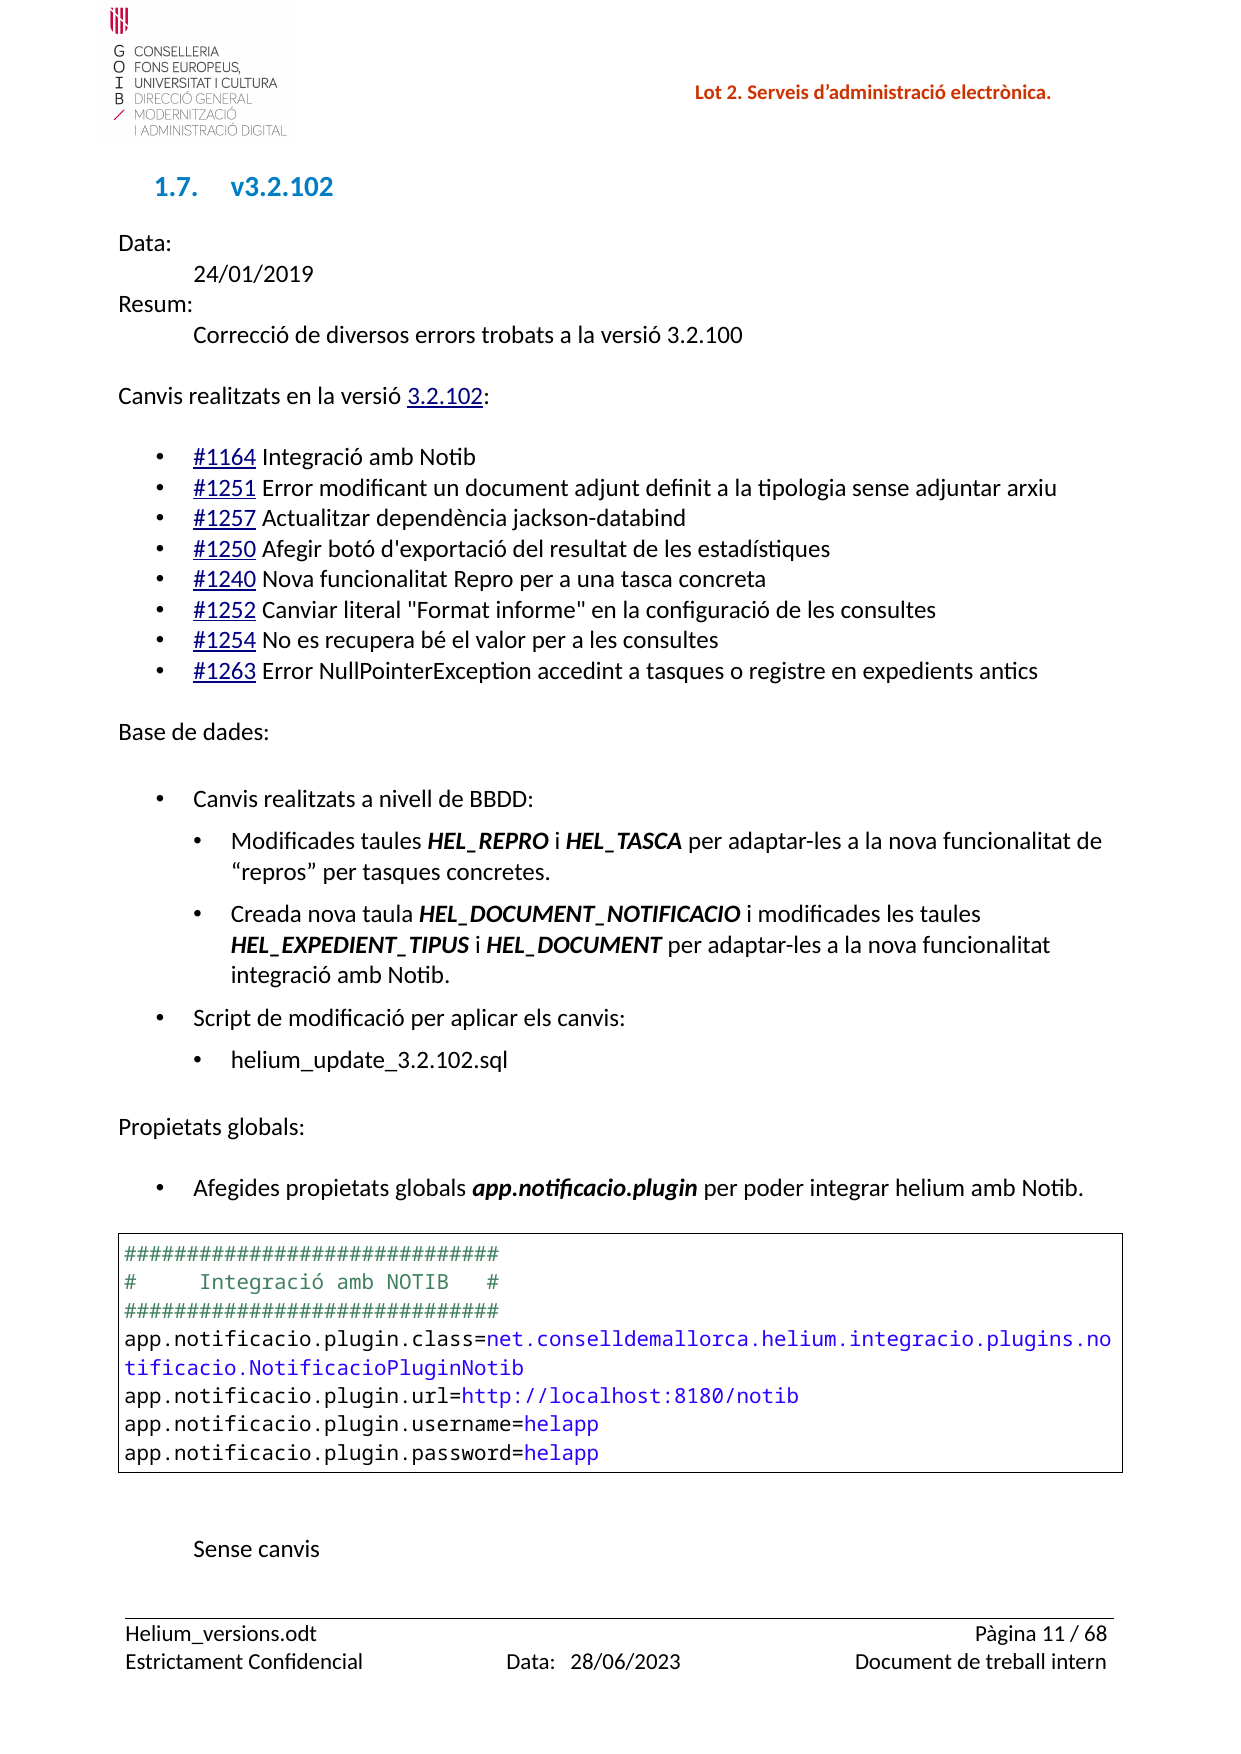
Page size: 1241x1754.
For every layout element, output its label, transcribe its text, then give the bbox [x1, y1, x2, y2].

text Base de dades: [118, 716, 1122, 746]
list #1164 Integració amb Notib [156, 441, 1122, 472]
list #1263 Error NullPointerException accedint a tasques o registre en expedients antics [156, 655, 1122, 685]
list Script de modificació per aplicar els canvis: [156, 1002, 1122, 1032]
list #1240 Nova funcionalitat Repro per a una tasca concreta [156, 563, 1122, 594]
list #1257 Actualitzar dependència jackson-databind [156, 502, 1122, 533]
list helium_update_3.2.102.sql [193, 1044, 1122, 1074]
text Correcció de diversos errors trobats a la versió 3.2.100 [118, 319, 1122, 350]
text 24/01/2019 [118, 258, 1122, 289]
text Resum: [118, 289, 1122, 319]
table_header ############################## # Integració amb NOTIB # ############################## app.notificacio.plugin.class=net.conselldemallorca.helium.integracio.plugins.notificacio.NotificacioPluginNotib app.notificacio.plugin.url=http://localhost:8180/notib app.notificacio.plugin.username=helapp app.notificacio.plugin.password=helapp [119, 1234, 1122, 1472]
subtitle v3.2.102 [153, 168, 1122, 204]
picture [100, 0, 297, 144]
list Canvis realitzats a nivell de BBDD: [156, 783, 1122, 813]
list #1252 Canviar literal "Format informe" en la configuració de les consultes [156, 594, 1122, 624]
text Propietats globals: [118, 1111, 1122, 1142]
list Creada nova taula HEL_DOCUMENT_NOTIFICACIO i modificades les taules HEL_EXPEDIENT_TIPUS i HEL_DOCUMENT per adaptar-les a la nova funcionalitat integració amb Notib. [193, 898, 1122, 990]
list #1254 No es recupera bé el valor per a les consultes [156, 624, 1122, 655]
text Canvis realitzats en la versió 3.2.102: [118, 380, 1122, 411]
list Modificades taules HEL_REPRO i HEL_TASCA per adaptar-les a la nova funcionalitat de “repros” per tasques concretes. [193, 825, 1122, 886]
list Afegides propietats globals app.notificacio.plugin per poder integrar helium amb Notib. [156, 1172, 1122, 1203]
text Data: [118, 228, 1122, 258]
text Sense canvis [118, 1533, 1122, 1564]
list #1250 Afegir botó d'exportació del resultat de les estadístiques [156, 533, 1122, 563]
list #1251 Error modificant un document adjunt definit a la tipologia sense adjuntar arxiu [156, 472, 1122, 502]
